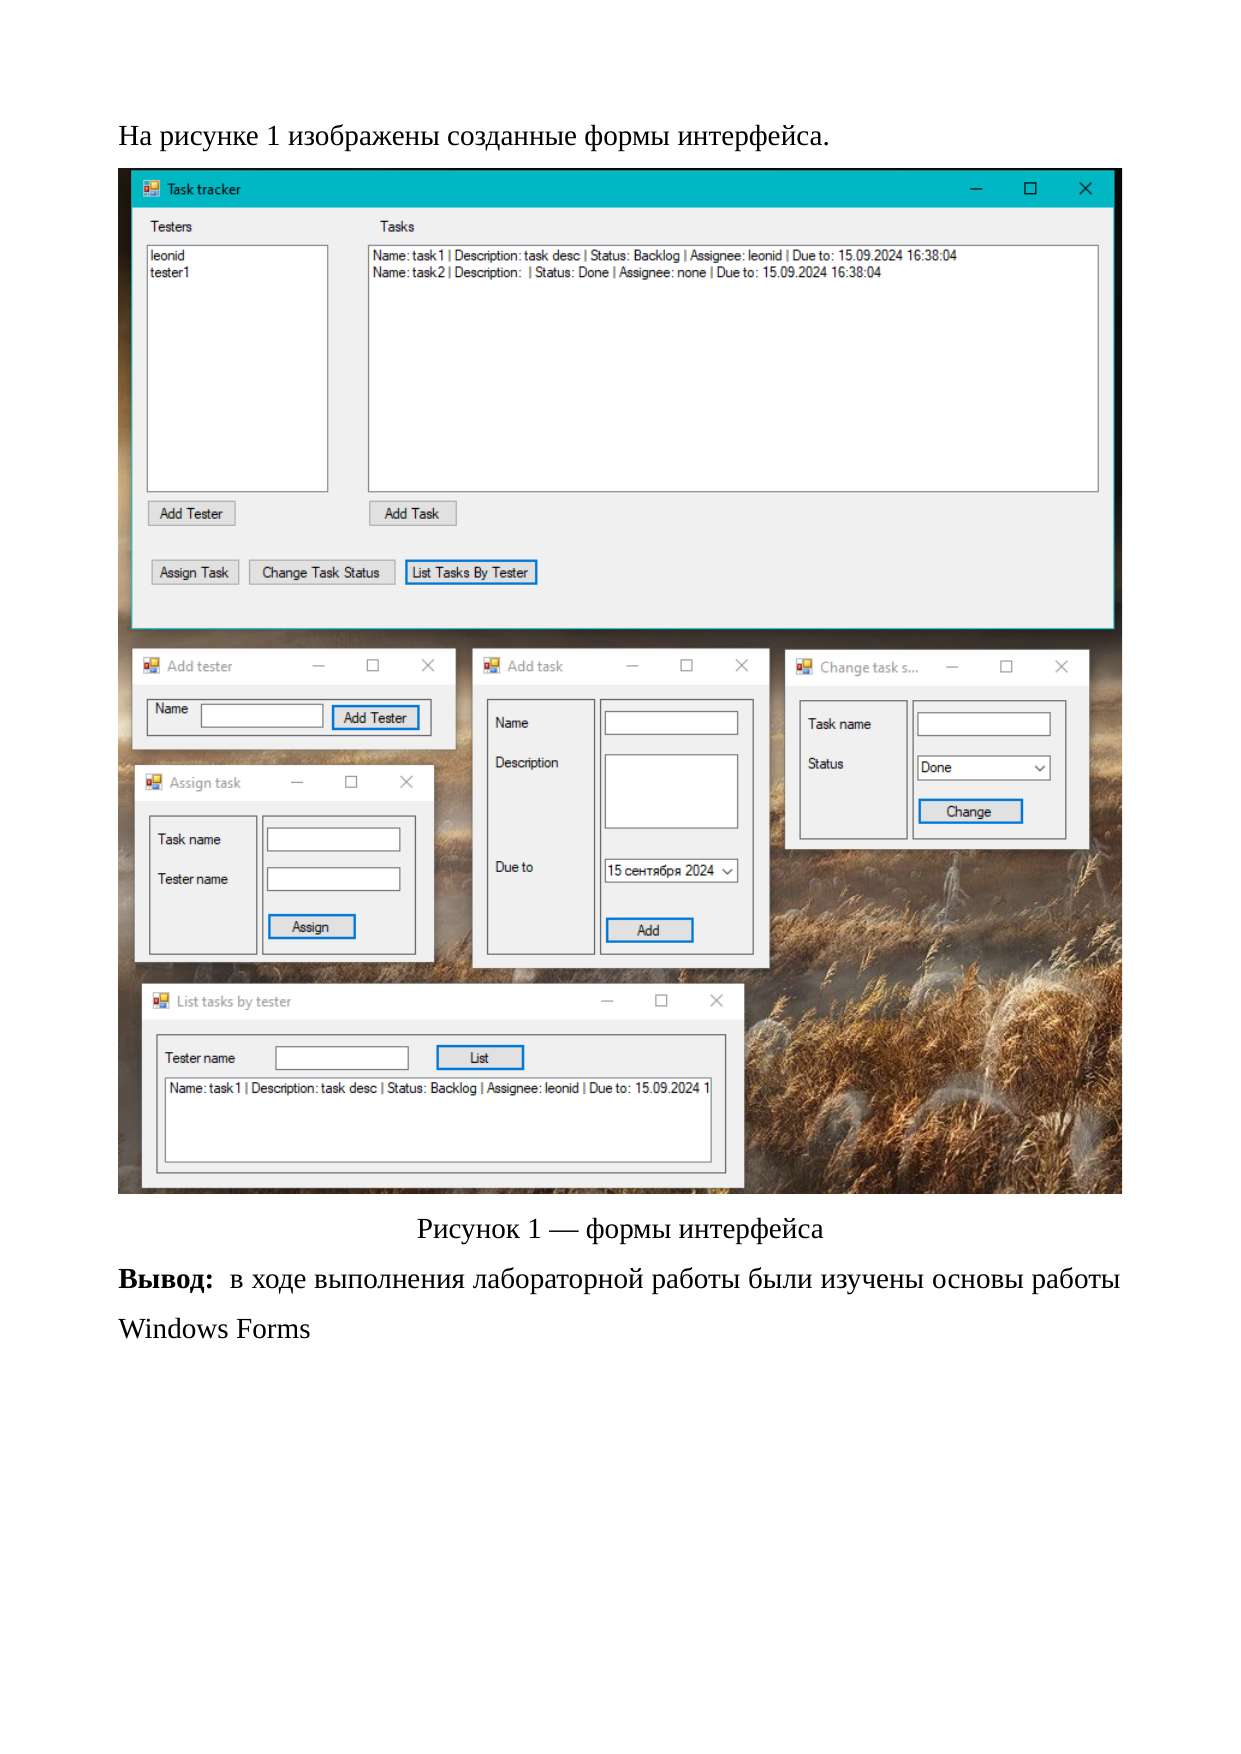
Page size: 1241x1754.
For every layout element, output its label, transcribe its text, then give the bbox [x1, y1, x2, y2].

text На рисунке 1 изображены созданные формы интерфейса. [118, 118, 1122, 152]
text Рисунок 1 — формы интерфейса [118, 1211, 1122, 1244]
text Вывод: в ходе выполнения лабораторной работы были изучены основы работы Windows Forms [118, 1261, 1122, 1345]
picture [118, 168, 1123, 1194]
